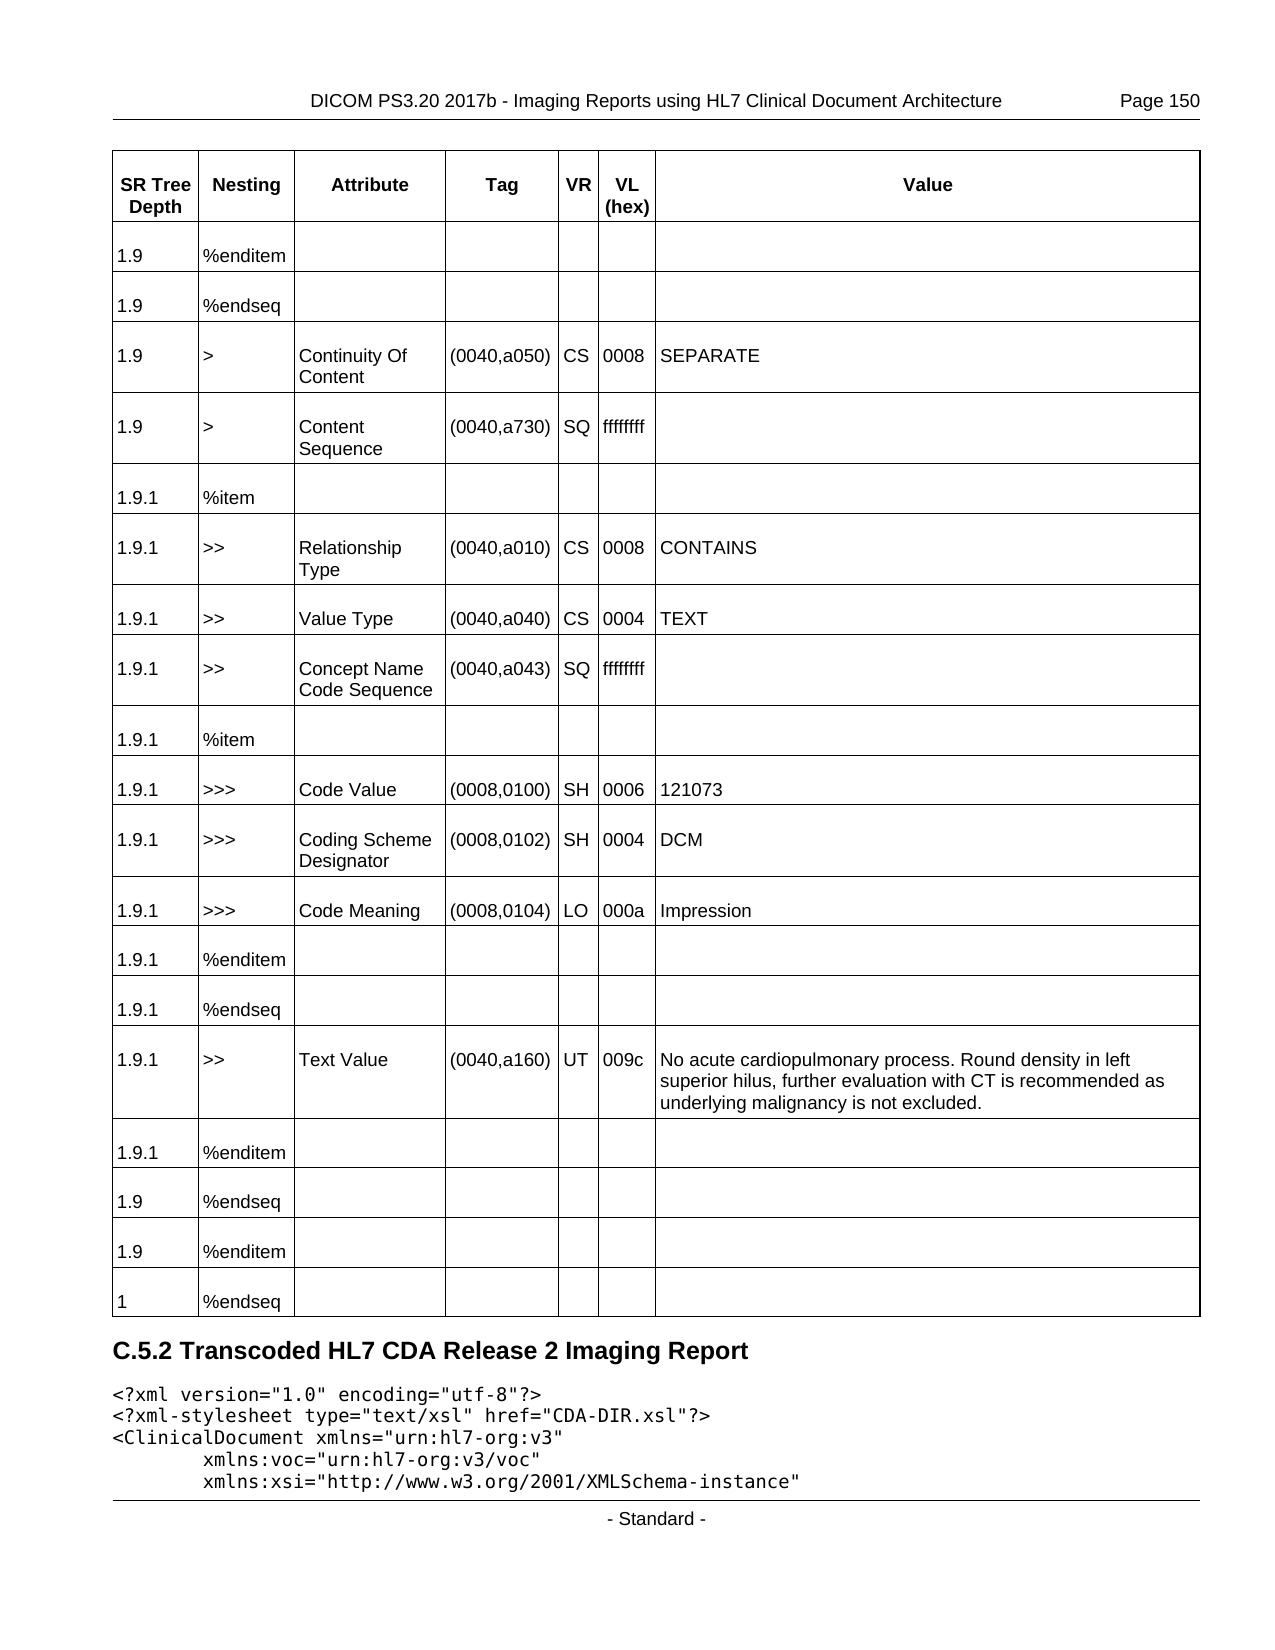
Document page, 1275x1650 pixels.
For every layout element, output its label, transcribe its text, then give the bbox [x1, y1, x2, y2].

table_header Attribute [295, 151, 445, 221]
table_cell Continuity Of Content [295, 322, 445, 392]
table_cell [295, 222, 445, 271]
table_cell [295, 706, 445, 755]
table_cell Code Meaning [295, 877, 445, 925]
table_cell %endseq [199, 1268, 294, 1316]
table_cell [599, 1119, 655, 1167]
table_cell Impression [656, 877, 1199, 925]
table_cell [446, 706, 558, 755]
table_cell 121073 [656, 756, 1199, 804]
table_cell [446, 1268, 558, 1316]
table_cell [599, 1218, 655, 1267]
table_cell [656, 1218, 1199, 1267]
table_cell [559, 1268, 598, 1316]
table_cell [599, 1168, 655, 1217]
table_cell [656, 976, 1199, 1025]
table_cell %item [199, 464, 294, 513]
table_cell > [199, 322, 294, 392]
table_cell [656, 1168, 1199, 1217]
table_cell 1.9.1 [113, 976, 198, 1025]
table_cell 1.9 [113, 1218, 198, 1267]
table_cell CS [559, 514, 598, 584]
table_cell 0004 [599, 805, 655, 876]
table_cell [559, 272, 598, 321]
table_cell (0040,a010) [446, 514, 558, 584]
table_cell [295, 464, 445, 513]
table_cell %endseq [199, 272, 294, 321]
table_cell [656, 464, 1199, 513]
table_cell [656, 706, 1199, 755]
table_cell %enditem [199, 926, 294, 975]
table_cell CONTAINS [656, 514, 1199, 584]
table_cell [656, 635, 1199, 705]
table_cell CS [559, 585, 598, 634]
text <?xml version="1.0" encoding="utf-8"?> <?xml-stylesheet type="text/xsl" href="CDA-DIR.xsl"?> <ClinicalDocument xmlns="urn:hl7-org:v3" xmlns:voc="urn:hl7-org:v3/voc" xmlns:xsi="http://www.w3.org/2001/XMLSchema-instance" [112, 1383, 1200, 1493]
table_cell Concept Name Code Sequence [295, 635, 445, 705]
table_cell [446, 1119, 558, 1167]
table_header Value [656, 151, 1199, 221]
table_cell 1.9 [113, 272, 198, 321]
table_cell [446, 976, 558, 1025]
table_cell LO [559, 877, 598, 925]
table_cell [446, 464, 558, 513]
table_cell [559, 976, 598, 1025]
table_cell [559, 1168, 598, 1217]
table_cell [295, 1268, 445, 1316]
table_cell 1.9.1 [113, 926, 198, 975]
table_cell 1.9.1 [113, 514, 198, 584]
table_cell Text Value [295, 1026, 445, 1117]
table_cell >> [199, 635, 294, 705]
table_cell 1.9.1 [113, 1026, 198, 1117]
table_cell > [199, 393, 294, 463]
table_cell SQ [559, 635, 598, 705]
table_cell [295, 976, 445, 1025]
table_cell %enditem [199, 1119, 294, 1167]
table_cell [446, 272, 558, 321]
table_cell [559, 1218, 598, 1267]
table_cell [656, 222, 1199, 271]
table_cell [559, 222, 598, 271]
table_cell TEXT [656, 585, 1199, 634]
table_cell Code Value [295, 756, 445, 804]
table_cell [656, 272, 1199, 321]
table_cell [599, 464, 655, 513]
table_cell [295, 1119, 445, 1167]
table_cell %endseq [199, 1168, 294, 1217]
table_cell 009c [599, 1026, 655, 1117]
table_cell %enditem [199, 222, 294, 271]
table_cell %enditem [199, 1218, 294, 1267]
table_cell [559, 464, 598, 513]
table_cell CS [559, 322, 598, 392]
table_cell (0040,a730) [446, 393, 558, 463]
table_header Nesting [199, 151, 294, 221]
table_cell >>> [199, 756, 294, 804]
table_cell [295, 272, 445, 321]
table_cell >>> [199, 805, 294, 876]
table_cell 1.9.1 [113, 877, 198, 925]
table_cell SQ [559, 393, 598, 463]
table_cell %item [199, 706, 294, 755]
table_cell UT [559, 1026, 598, 1117]
table_cell 1.9.1 [113, 805, 198, 876]
table_cell (0008,0102) [446, 805, 558, 876]
table_cell [446, 222, 558, 271]
table_cell [599, 272, 655, 321]
table_cell [446, 1218, 558, 1267]
table_cell (0008,0104) [446, 877, 558, 925]
table_cell Relationship Type [295, 514, 445, 584]
table_cell Content Sequence [295, 393, 445, 463]
table_cell >>> [199, 877, 294, 925]
table_cell [295, 1168, 445, 1217]
table_cell SH [559, 756, 598, 804]
table_cell 0006 [599, 756, 655, 804]
table_cell 1.9.1 [113, 464, 198, 513]
table_cell [656, 926, 1199, 975]
table_cell 1.9.1 [113, 635, 198, 705]
table_cell [599, 976, 655, 1025]
table_cell 1.9.1 [113, 585, 198, 634]
table_cell (0040,a160) [446, 1026, 558, 1117]
table_cell 1.9 [113, 322, 198, 392]
table_cell >> [199, 585, 294, 634]
table_cell [599, 926, 655, 975]
table_cell [656, 1268, 1199, 1316]
table_cell (0040,a043) [446, 635, 558, 705]
table_cell 0008 [599, 514, 655, 584]
table_cell %endseq [199, 976, 294, 1025]
table_cell [559, 1119, 598, 1167]
table_cell (0040,a050) [446, 322, 558, 392]
table_header Tag [446, 151, 558, 221]
table_cell 1 [113, 1268, 198, 1316]
table_cell [295, 1218, 445, 1267]
table_cell (0040,a040) [446, 585, 558, 634]
table_cell 1.9 [113, 393, 198, 463]
table_cell [446, 926, 558, 975]
table_cell >> [199, 1026, 294, 1117]
table_cell [559, 926, 598, 975]
table_cell [599, 706, 655, 755]
table_cell [295, 926, 445, 975]
table_cell 1.9.1 [113, 706, 198, 755]
table_cell Value Type [295, 585, 445, 634]
table_cell 1.9 [113, 222, 198, 271]
table_cell Coding Scheme Designator [295, 805, 445, 876]
table_cell (0008,0100) [446, 756, 558, 804]
table_cell 0004 [599, 585, 655, 634]
table_cell [446, 1168, 558, 1217]
table_cell 0008 [599, 322, 655, 392]
table_cell >> [199, 514, 294, 584]
table_header VL (hex) [599, 151, 655, 221]
table_cell 1.9.1 [113, 1119, 198, 1167]
table_cell 1.9.1 [113, 756, 198, 804]
table_cell [599, 1268, 655, 1316]
table_cell 000a [599, 877, 655, 925]
table_cell 1.9 [113, 1168, 198, 1217]
table_cell [656, 1119, 1199, 1167]
table_header VR [559, 151, 598, 221]
table_cell SH [559, 805, 598, 876]
table_header SR Tree Depth [113, 151, 198, 221]
table_cell [656, 393, 1199, 463]
table_cell [559, 706, 598, 755]
table_cell No acute cardiopulmonary process. Round density in left superior hilus, further evaluation with CT is recommended as underlying malignancy is not excluded. [656, 1026, 1199, 1117]
table_cell SEPARATE [656, 322, 1199, 392]
table_cell ffffffff [599, 393, 655, 463]
table_cell ffffffff [599, 635, 655, 705]
table_cell DCM [656, 805, 1199, 876]
text C.5.2 Transcoded HL7 CDA Release 2 Imaging Report [112, 1336, 1200, 1365]
table_cell [599, 222, 655, 271]
